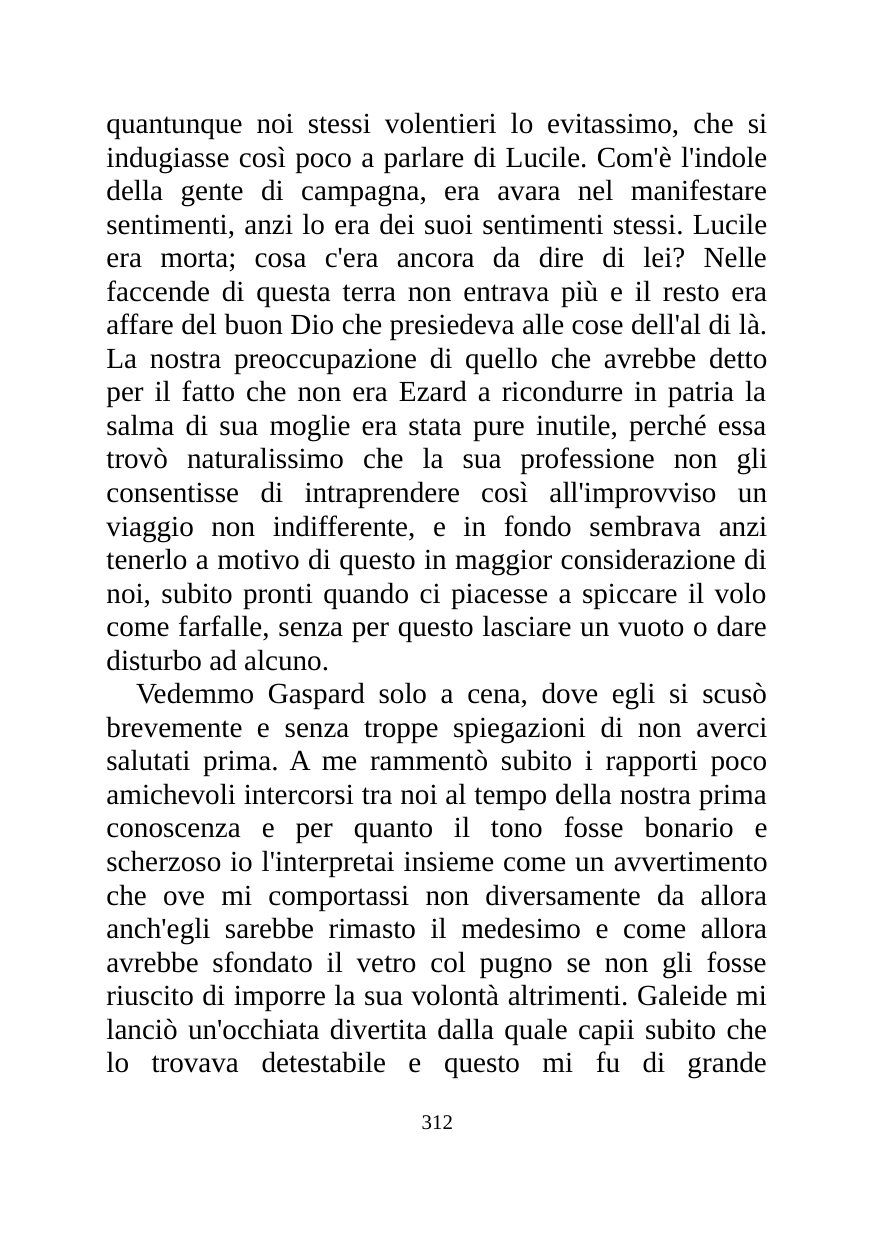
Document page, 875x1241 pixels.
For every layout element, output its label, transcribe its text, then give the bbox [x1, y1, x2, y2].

text Vedemmo Gaspard solo a cena, dove egli si scusò brevemente e senza troppe spiegazioni di non averci salutati prima. A me rammentò subito i rapporti poco amichevoli intercorsi tra noi al tempo della nostra prima conoscenza e per quanto il tono fosse bonario e scherzoso io l'interpretai insieme come un avvertimento che ove mi comportassi non diversamente da allora anch'egli sarebbe rimasto il medesimo e come allora avrebbe sfondato il vetro col pugno se non gli fosse riuscito di imporre la sua volontà altrimenti. Galeide mi lanciò un'occhiata divertita dalla quale capii subito che lo trovava detestabile e questo mi fu di grande [106, 676, 768, 1079]
text quantunque noi stessi volentieri lo evitassimo, che si indugiasse così poco a parlare di Lucile. Com'è l'indole della gente di campagna, era avara nel manifestare sentimenti, anzi lo era dei suoi sentimenti stessi. Lucile era morta; cosa c'era ancora da dire di lei? Nelle faccende di questa terra non entrava più e il resto era affare del buon Dio che presiedeva alle cose dell'al di là. La nostra preoccupazione di quello che avrebbe detto per il fatto che non era Ezard a ricondurre in patria la salma di sua moglie era stata pure inutile, perché essa trovò naturalissimo che la sua professione non gli consentisse di intraprendere così all'improvviso un viaggio non indifferente, e in fondo sembrava anzi tenerlo a motivo di questo in maggior considerazione di noi, subito pronti quando ci piacesse a spiccare il volo come farfalle, senza per questo lasciare un vuoto o dare disturbo ad alcuno. [106, 106, 768, 676]
